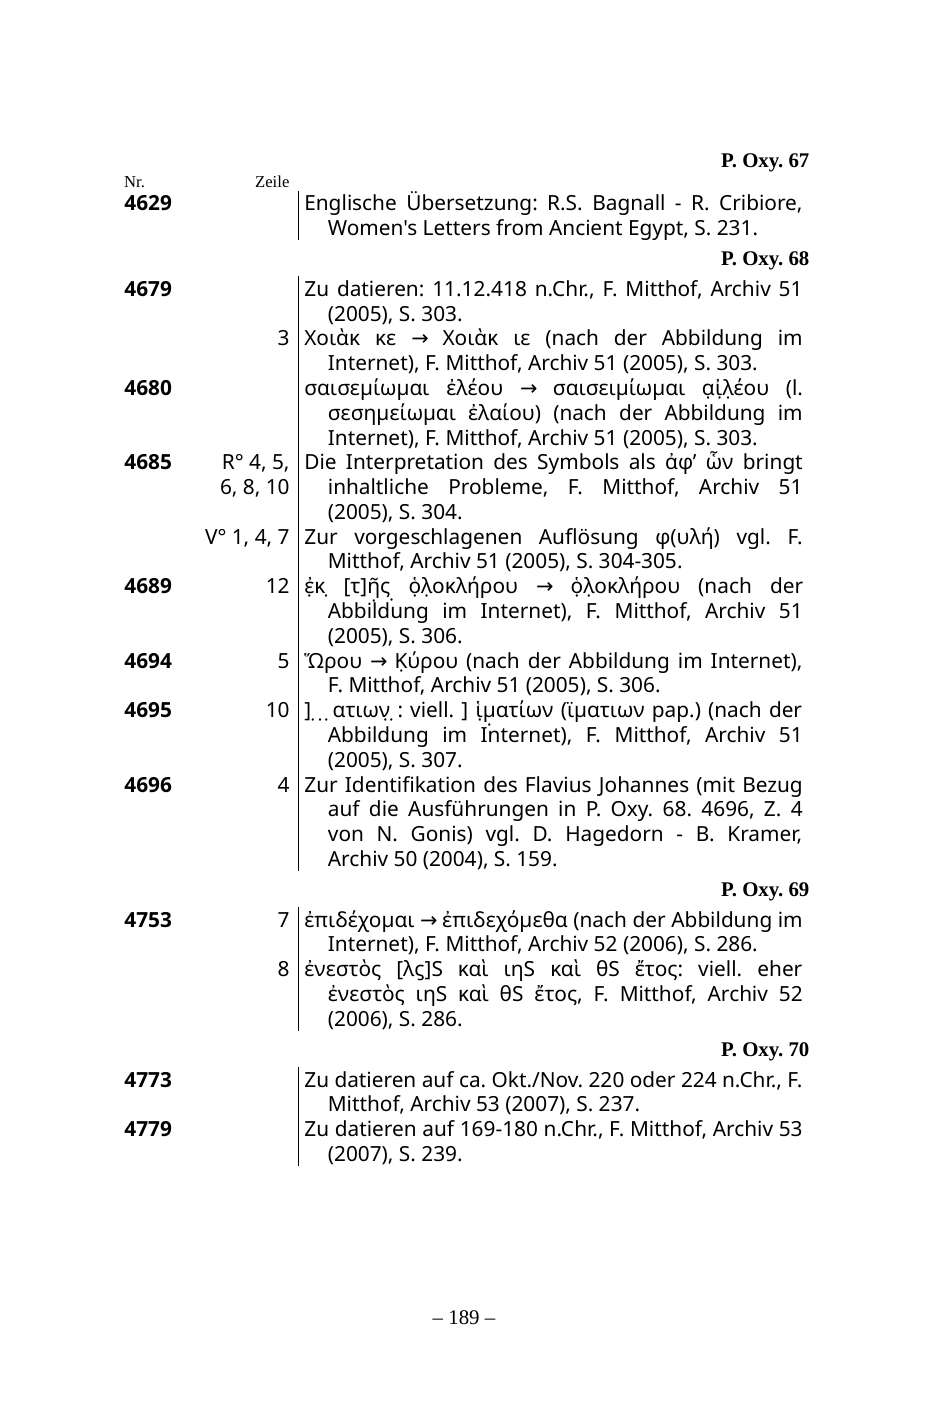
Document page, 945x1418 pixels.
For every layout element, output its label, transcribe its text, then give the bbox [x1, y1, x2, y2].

table_cell 4695 [118, 698, 207, 772]
table_header Zu datieren: 11.12.418 n.Chr., F. Mitthof, Archiv 51 (2005), S. 303. [299, 276, 809, 326]
table_cell 4685 [118, 450, 207, 524]
table_cell ἐνεστὸς [λϛ]S καὶ ιηS καὶ θS ἔτος: viell. eher ἐνεστὸς ιηS καὶ θS ἔτος, F. Mitthof, Archiv 52 (2006), S. 286. [299, 957, 809, 1031]
subtitle P. Oxy. 68 [118, 246, 809, 270]
table_header 4773 [118, 1067, 298, 1117]
table_cell 3 [118, 326, 298, 376]
table_cell 4696 [118, 772, 207, 871]
table_cell Englische Übersetzung: R.S. Bagnall - R. Cribiore, Women's Letters from Ancient Egypt, S. 231. [299, 191, 809, 240]
table_cell V° 1, 4, 7 [118, 524, 298, 574]
table_cell 12 [207, 574, 298, 648]
subtitle P. Oxy. 69 [118, 877, 809, 901]
table_header 4679 [118, 276, 298, 326]
table_cell Χοιὰκ κε → Χοιὰκ ιε (nach der Abbildung im Internet), F. Mitthof, Archiv 51 (2005), S. 303. [299, 326, 809, 376]
table_cell Zur Identifikation des Flavius Johannes (mit Bezug auf die Ausführungen in P. Oxy. 68. 4696, Z. 4 von N. Gonis) vgl. D. Hagedorn - B. Kramer, Archiv 50 (2004), S. 159. [299, 772, 809, 871]
table_cell 4 [207, 772, 298, 871]
table_cell ] ̣ ̣ ̣ατιων̣ ̣: viell. ] ἱ̣μ̣ατίων (ϊματιων pap.) (nach der Abbildung im Internet), F. Mitthof, Archiv 51 (2005), S. 307. [299, 698, 809, 772]
table_cell 4680 [118, 376, 298, 450]
table_cell Die Interpretation des Symbols als ἀφ’ ὧν bringt inhaltliche Probleme, F. Mitthof, Archiv 51 (2005), S. 304. [299, 450, 809, 524]
table_cell 4694 [118, 648, 207, 698]
table_cell 8 [118, 957, 298, 1031]
table_cell ἐ̣κ̣ [τ]ῆ̣ς̣ ὁ̣λ̣οκλήρου → ὁ̣λ̣οκλήρου (nach der Abbildung im Internet), F. Mitthof, Archiv 51 (2005), S. 306. [299, 574, 809, 648]
table_header 7 [207, 907, 298, 957]
table_cell 10 [207, 698, 298, 772]
table_cell Zu datieren auf 169-180 n.Chr., F. Mitthof, Archiv 53 (2007), S. 239. [299, 1117, 809, 1166]
table_cell 4629 [118, 191, 298, 240]
table_cell Zur vorgeschlagenen Auflösung φ(υλή) vgl. F. Mitthof, Archiv 51 (2005), S. 304-305. [299, 524, 809, 574]
table_cell 4779 [118, 1117, 298, 1166]
table_cell 4689 [118, 574, 207, 648]
table_cell σαισεμίωμαι ἐλέου → σαισειμίωμαι α̣ἰ̣λ̣έου (l. σεσημείωμαι ἐλαίου) (nach der Abbildung im Internet), F. Mitthof, Archiv 51 (2005), S. 303. [299, 376, 809, 450]
table_header 4753 [118, 907, 207, 957]
table_header Zu datieren auf ca. Okt./Nov. 220 oder 224 n.Chr., F. Mitthof, Archiv 53 (2007), S. 237. [299, 1067, 809, 1117]
table_cell R° 4, 5, 6, 8, 10 [207, 450, 298, 524]
table_header ἐπιδέχομαι → ἐπιδεχόμεθα (nach der Abbildung im Internet), F. Mitthof, Archiv 52 (2006), S. 286. [299, 907, 809, 957]
subtitle P. Oxy. 70 [118, 1037, 809, 1061]
table_cell 5 [207, 648, 298, 698]
table_cell Ὥρου → Κ̣ύρου (nach der Abbildung im Internet), F. Mitthof, Archiv 51 (2005), S. 306. [299, 648, 809, 698]
